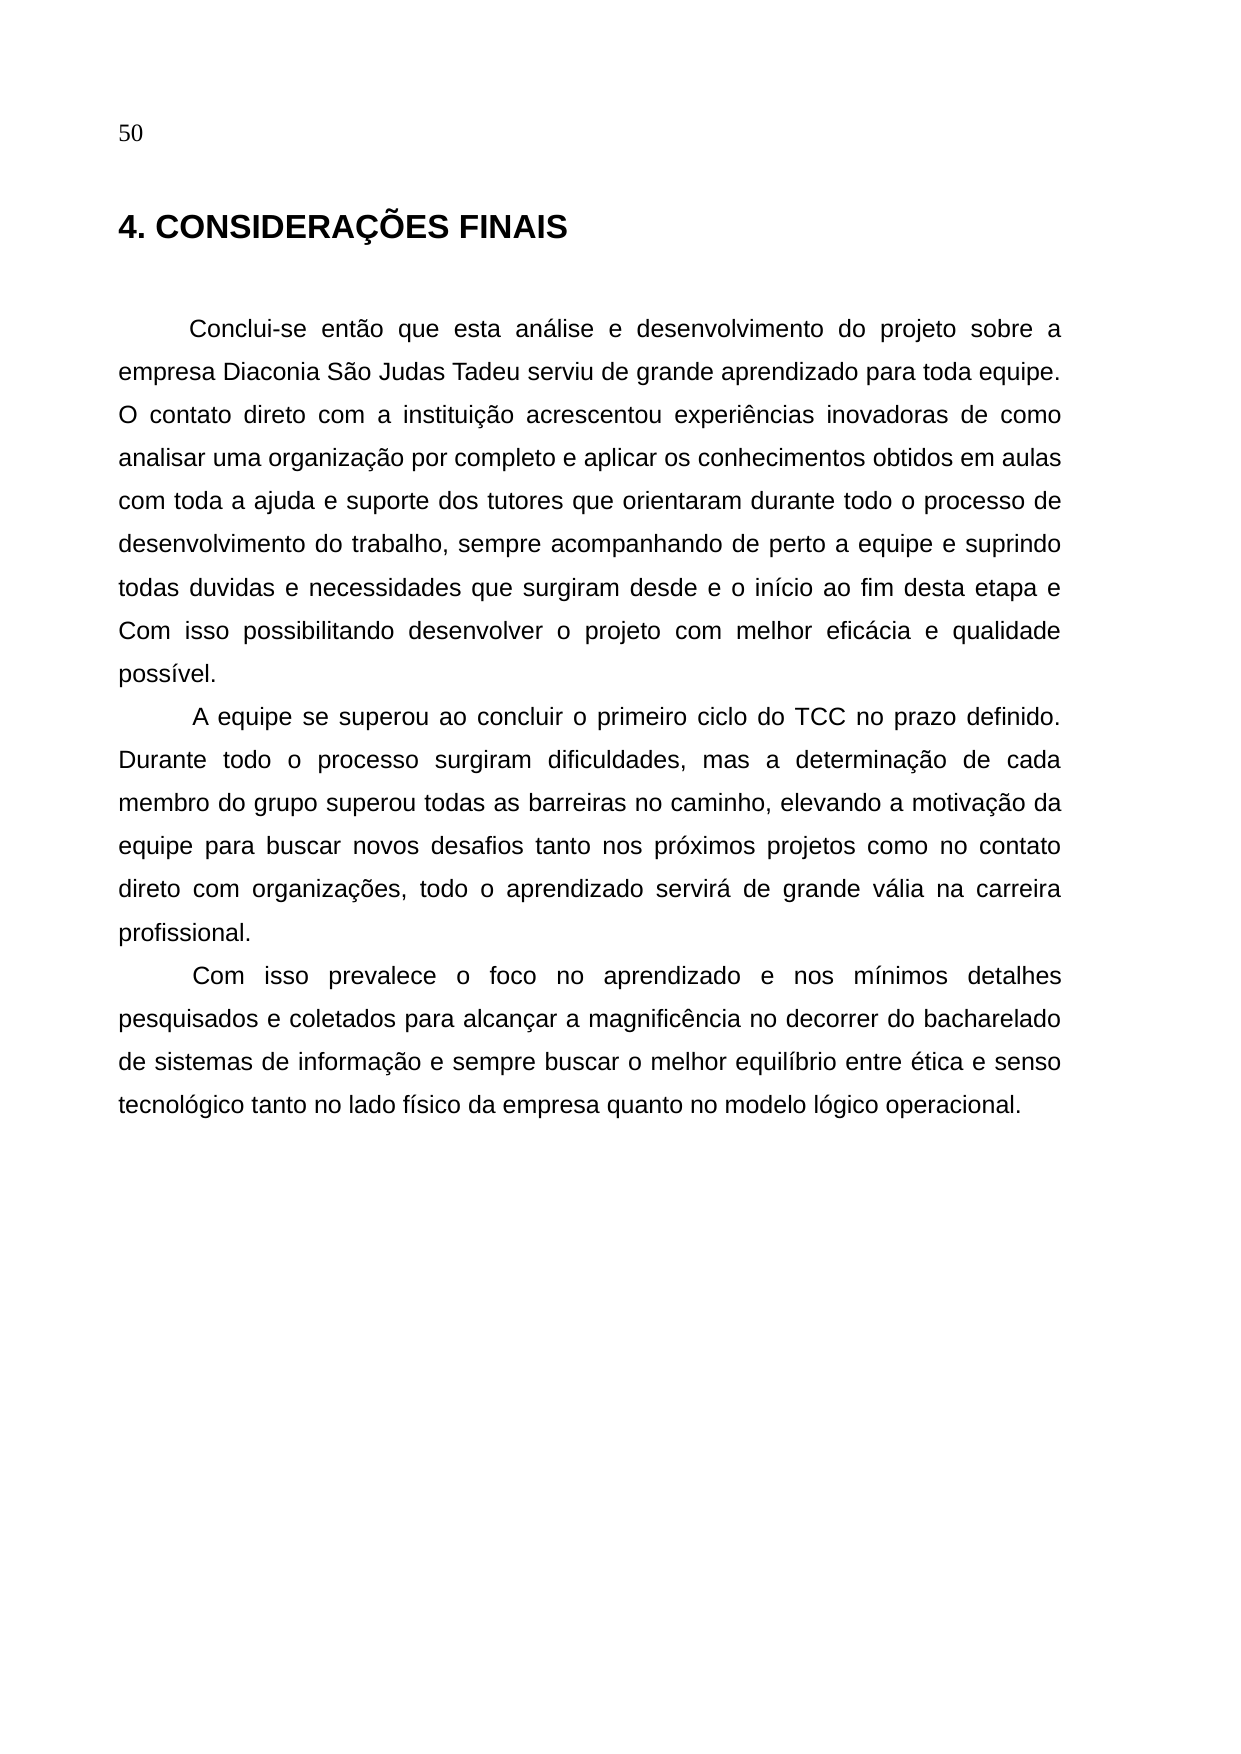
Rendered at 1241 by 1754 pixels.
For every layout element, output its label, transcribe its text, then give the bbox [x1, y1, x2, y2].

text Conclui-se então que esta análise e desenvolvimento do projeto sobre a empresa Diaconia São Judas Tadeu serviu de grande aprendizado para toda equipe. O contato direto com a instituição acrescentou experiências inovadoras de como analisar uma organização por completo e aplicar os conhecimentos obtidos em aulas com toda a ajuda e suporte dos tutores que orientaram durante todo o processo de desenvolvimento do trabalho, sempre acompanhando de perto a equipe e suprindo todas duvidas e necessidades que surgiram desde e o início ao fim desta etapa e Com isso possibilitando desenvolver o projeto com melhor eficácia e qualidade possível. [118, 314, 1063, 688]
text Com isso prevalece o foco no aprendizado e nos mínimos detalhes pesquisados e coletados para alcançar a magnificência no decorrer do bacharelado de sistemas de informação e sempre buscar o melhor equilíbrio entre ética e senso tecnológico tanto no lado físico da empresa quanto no modelo lógico operacional. [118, 961, 1063, 1119]
text A equipe se superou ao concluir o primeiro ciclo do TCC no prazo definido. Durante todo o processo surgiram dificuldades, mas a determinação de cada membro do grupo superou todas as barreiras no caminho, elevando a motivação da equipe para buscar novos desafios tanto nos próximos projetos como no contato direto com organizações, todo o aprendizado servirá de grande vália na carreira profissional. [118, 702, 1063, 946]
subtitle 4. Considerações finais [118, 207, 1063, 245]
